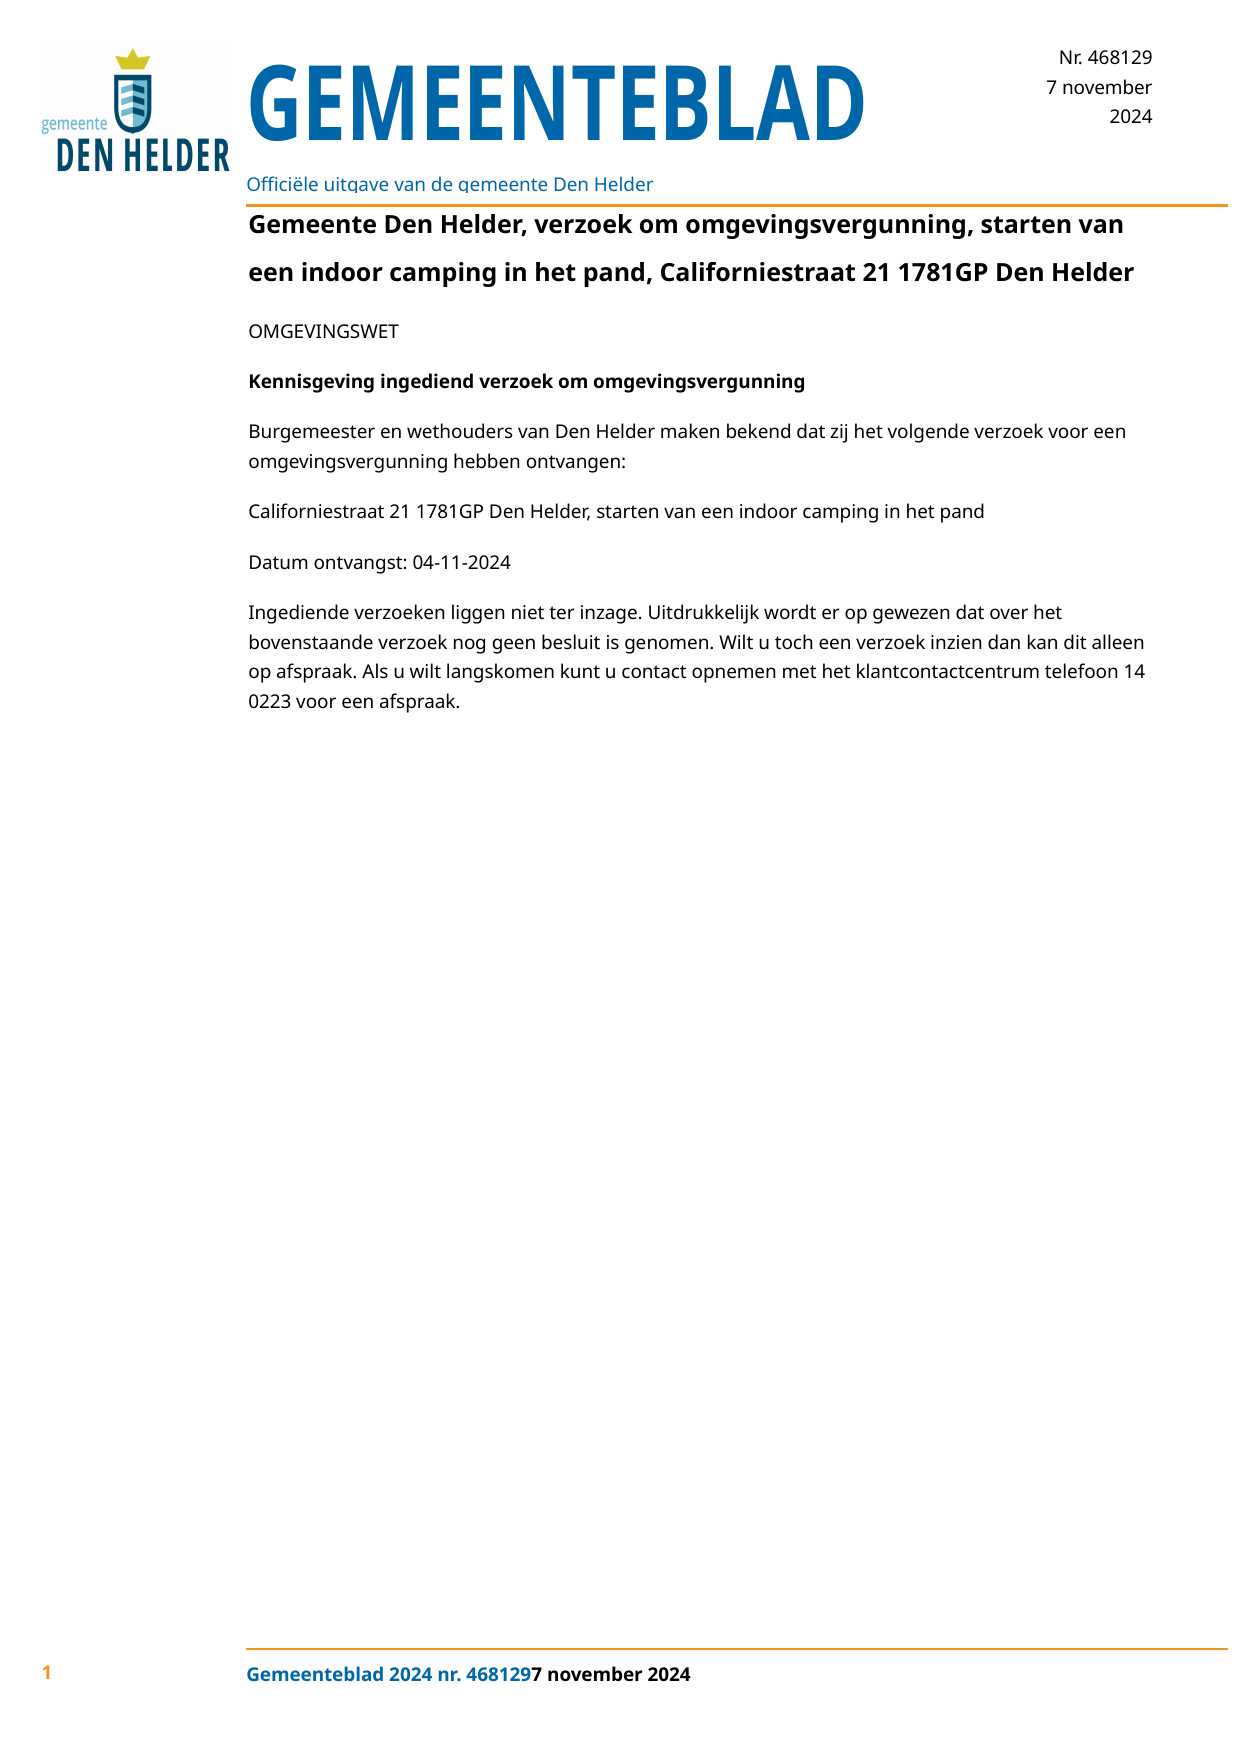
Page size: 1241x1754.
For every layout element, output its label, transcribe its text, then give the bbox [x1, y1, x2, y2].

picture [182, 144, 187, 165]
text Burgemeester en wethouders van Den Helder maken bekend dat zij het volgende verzoek voor een omgevingsvergunning hebben ontvangen: [248, 419, 1152, 474]
text Californiestraat 21 1781GP Den Helder, starten van een indoor camping in het pand [248, 499, 1152, 524]
text Ingediende verzoeken liggen niet ter inzage. Uitdrukkelijk wordt er op gewezen dat over het bovenstaande verzoek nog geen besluit is genomen. Wilt u toch een verzoek inzien dan kan dit alleen op afspraak. Als u wilt langskomen kunt u contact opnemen met het klantcontactcentrum telefoon 14 0223 voor een afspraak. [248, 599, 1152, 714]
picture [41, 47, 231, 172]
picture [63, 144, 68, 165]
text OMGEVINGSWET [248, 318, 1152, 344]
text Datum ontvangst: 04-11-2024 [248, 549, 1152, 575]
text Kennisgeving ingediend verzoek om omgevingsvergunning [248, 368, 1152, 394]
text Gemeente Den Helder, verzoek om omgevingsvergunning, starten van een indoor camping in het pand, Californiestraat 21 1781GP Den Helder [248, 207, 1152, 288]
picture [130, 157, 135, 172]
picture [100, 154, 106, 172]
picture [220, 160, 224, 172]
